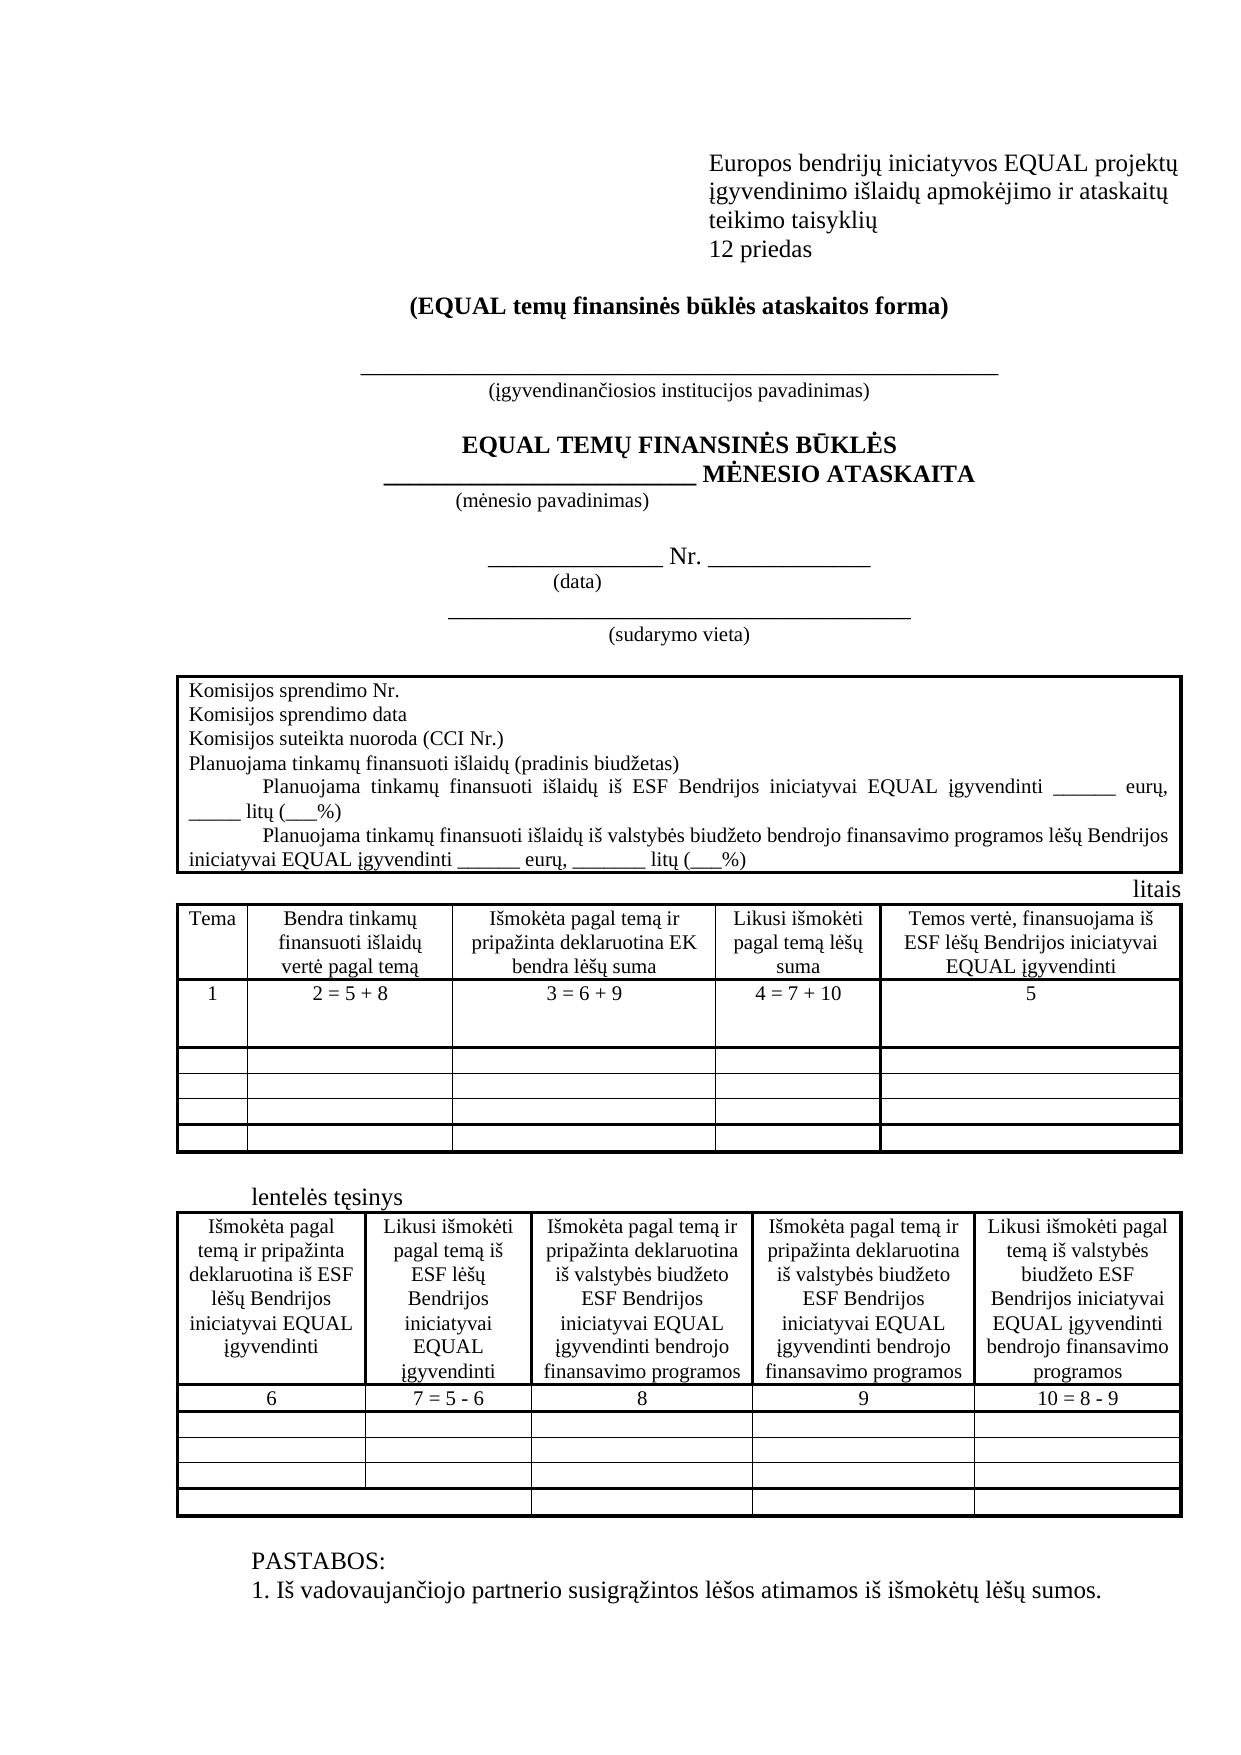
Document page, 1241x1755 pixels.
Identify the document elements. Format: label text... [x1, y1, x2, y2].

table_cell [366, 1438, 531, 1462]
table_cell [716, 1074, 879, 1098]
table_cell [975, 1463, 1179, 1487]
text _____________________________________ [177, 593, 1181, 622]
table_cell [532, 1490, 752, 1514]
table_cell [248, 1126, 452, 1150]
table_cell [179, 1074, 247, 1098]
table_cell [248, 1074, 452, 1098]
table_cell [532, 1413, 752, 1437]
table_cell [882, 1099, 1179, 1123]
table_header Komisijos sprendimo Nr. Komisijos sprendimo data Komisijos suteikta nuoroda (CCI Nr.) Planuojama tinkamų finansuoti išlaidų (pradinis biudžetas) Planuojama tinkamų finansuoti išlaidų iš ESF Bendrijos iniciatyvai EQUAL įgyvendinti ______ eurų, _____ litų (___%) Planuojama tinkamų finansuoti išlaidų iš valstybės biudžeto bendrojo finansavimo programos lėšų Bendrijos iniciatyvai EQUAL įgyvendinti ______ eurų, _______ litų (___%) [179, 678, 1179, 871]
text 1. Iš vadovaujančiojo partnerio susigrąžintos lėšos atimamos iš išmokėtų lėšų sumos. [177, 1575, 1181, 1604]
table_cell [753, 1438, 974, 1462]
table_cell [248, 1099, 452, 1123]
text 12 priedas [177, 234, 1181, 263]
table_cell [179, 1438, 365, 1462]
text (data) [177, 569, 1181, 593]
table_cell [716, 1099, 879, 1123]
text EQUAL TEMŲ FINANSINĖS BŪKLĖS [177, 430, 1181, 459]
table_cell [453, 1049, 715, 1073]
table_cell [366, 1413, 531, 1437]
text PASTABOS: [177, 1546, 1181, 1575]
table_cell [179, 1413, 365, 1437]
text lentelės tęsinys [177, 1182, 1181, 1211]
table_cell [882, 1074, 1179, 1098]
table_cell 8 [532, 1386, 752, 1410]
text (mėnesio pavadinimas) [177, 488, 1181, 512]
table_cell [248, 1049, 452, 1073]
table_header Bendra tinkamų finansuoti išlaidų vertė pagal temą [248, 906, 452, 978]
table_cell [716, 1049, 879, 1073]
table_cell 1 [179, 981, 247, 1046]
table_cell [532, 1463, 752, 1487]
table_cell [179, 1463, 365, 1487]
table_header Likusi išmokėti pagal temą lėšų suma [716, 906, 879, 978]
table_cell [716, 1126, 879, 1150]
text (EQUAL temų finansinės būklės ataskaitos forma) [177, 291, 1181, 320]
table_cell [753, 1463, 974, 1487]
text įgyvendinimo išlaidų apmokėjimo ir ataskaitų [177, 176, 1181, 205]
table_cell 6 [179, 1386, 365, 1410]
table_header Išmokėta pagal temą ir pripažinta deklaruotina EK bendra lėšų suma [453, 906, 715, 978]
table_cell [366, 1463, 531, 1487]
table_cell [179, 1049, 247, 1073]
text ______________ Nr. _____________ [177, 541, 1181, 569]
table_cell [882, 1049, 1179, 1073]
table_cell 2 = 5 + 8 [248, 981, 452, 1046]
table_header Temos vertė, finansuojama iš ESF lėšų Bendrijos iniciatyvai EQUAL įgyvendinti [882, 906, 1179, 978]
table_cell [453, 1126, 715, 1150]
table_cell 7 = 5 - 6 [366, 1386, 531, 1410]
table_cell 3 = 6 + 9 [453, 981, 715, 1046]
table_cell 4 = 7 + 10 [716, 981, 879, 1046]
table_header Išmokėta pagal temą ir pripažinta deklaruotina iš ESF lėšų Bendrijos iniciatyvai EQUAL įgyvendinti [179, 1214, 364, 1383]
table_cell [882, 1126, 1179, 1150]
table_header Likusi išmokėti pagal temą iš ESF lėšų Bendrijos iniciatyvai EQUAL įgyvendinti [367, 1214, 530, 1383]
text Europos bendrijų iniciatyvos EQUAL projektų [177, 148, 1181, 176]
table_cell [975, 1413, 1179, 1437]
text ___________________________________________________ [177, 349, 1181, 378]
table_header Tema [179, 906, 247, 978]
text teikimo taisyklių [177, 205, 1181, 234]
text litais [177, 874, 1181, 903]
table_header Likusi išmokėti pagal temą iš valstybės biudžeto ESF Bendrijos iniciatyvai EQUAL įgyvendinti bendrojo finansavimo programos [976, 1214, 1179, 1383]
text _________________________ MĖNESIO ATASKAITA [177, 459, 1181, 488]
table_cell [975, 1490, 1179, 1514]
table_cell [753, 1413, 974, 1437]
table_cell 5 [882, 981, 1179, 1046]
table_header Išmokėta pagal temą ir pripažinta deklaruotina iš valstybės biudžeto ESF Bendrijos iniciatyvai EQUAL įgyvendinti bendrojo finansavimo programos [533, 1214, 751, 1383]
table_cell [532, 1438, 752, 1462]
table_cell [179, 1126, 247, 1150]
text (sudarymo vieta) [177, 622, 1181, 646]
table_cell [975, 1438, 1179, 1462]
table_cell [179, 1099, 247, 1123]
table_cell 9 [753, 1386, 974, 1410]
table_cell 10 = 8 - 9 [975, 1386, 1179, 1410]
table_cell [453, 1099, 715, 1123]
table_cell [179, 1490, 531, 1514]
text (įgyvendinančiosios institucijos pavadinimas) [177, 378, 1181, 402]
table_header Išmokėta pagal temą ir pripažinta deklaruotina iš valstybės biudžeto ESF Bendrijos iniciatyvai EQUAL įgyvendinti bendrojo finansavimo programos [754, 1214, 973, 1383]
table_cell [753, 1490, 974, 1514]
table_cell [453, 1074, 715, 1098]
